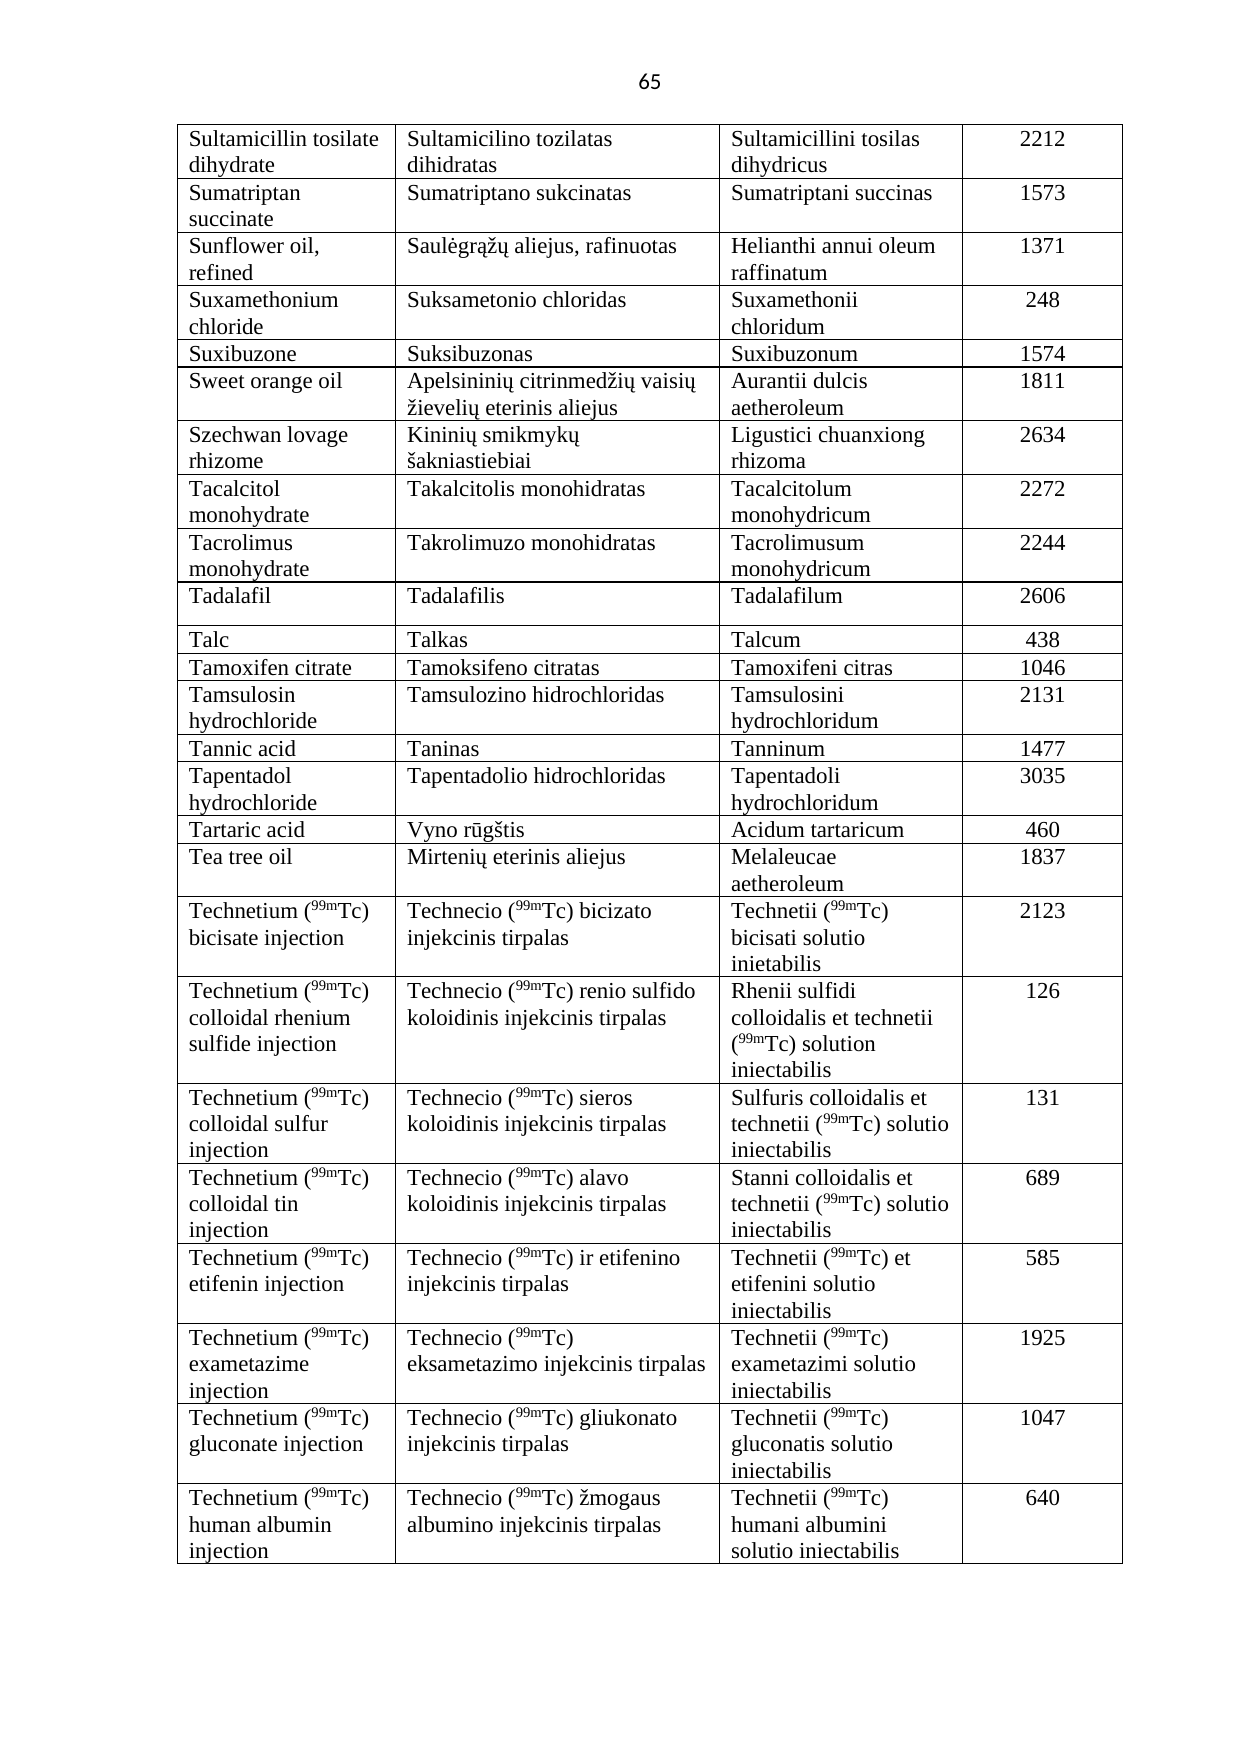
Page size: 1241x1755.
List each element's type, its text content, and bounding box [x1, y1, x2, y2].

table_cell 2244 [963, 529, 1122, 581]
table_cell Sumatriptani succinas [720, 179, 962, 232]
table_cell Mirtenių eterinis aliejus [396, 844, 719, 896]
table_cell Technecio (99mTc) sieros koloidinis injekcinis tirpalas [396, 1084, 719, 1163]
table_cell Technetium (99mTc) bicisate injection [178, 897, 395, 976]
table_cell 640 [963, 1484, 1122, 1563]
table_cell Tamoksifeno citratas [396, 654, 719, 680]
table_cell 2212 [963, 125, 1122, 178]
table_cell Suxibuzone [178, 340, 395, 366]
table_cell Takalcitolis monohidratas [396, 475, 719, 528]
table_cell Sunflower oil, refined [178, 233, 395, 285]
table_cell Technetii (99mTc) gluconatis solutio iniectabilis [720, 1404, 962, 1483]
table_cell 1811 [963, 368, 1122, 420]
table_cell Takrolimuzo monohidratas [396, 529, 719, 581]
table_cell Suksametonio chloridas [396, 286, 719, 339]
table_cell Technecio (99mTc) bicizato injekcinis tirpalas [396, 897, 719, 976]
table_cell Technecio (99mTc) renio sulfido koloidinis injekcinis tirpalas [396, 977, 719, 1083]
table_cell 689 [963, 1164, 1122, 1243]
table_cell 1371 [963, 233, 1122, 285]
table_cell 1574 [963, 340, 1122, 366]
table_cell Tadalafil [178, 583, 395, 625]
table_cell Technetium (99mTc) colloidal sulfur injection [178, 1084, 395, 1163]
table_cell Sumatriptano sukcinatas [396, 179, 719, 232]
table_cell Tadalafilis [396, 583, 719, 625]
table_cell 1837 [963, 844, 1122, 896]
table_cell Talc [178, 626, 395, 653]
table_cell 2606 [963, 583, 1122, 625]
table_cell Technetii (99mTc) et etifenini solutio iniectabilis [720, 1244, 962, 1323]
table_cell Stanni colloidalis et technetii (99mTc) solutio iniectabilis [720, 1164, 962, 1243]
table_cell Tamoxifen citrate [178, 654, 395, 680]
table_cell Suxamethonii chloridum [720, 286, 962, 339]
table_cell Tapentadoli hydrochloridum [720, 762, 962, 815]
table_cell Tamsulosin hydrochloride [178, 681, 395, 734]
table_cell Vyno rūgštis [396, 816, 719, 842]
table_cell Technetii (99mTc) bicisati solutio inietabilis [720, 897, 962, 976]
table_cell 248 [963, 286, 1122, 339]
table_cell Technetii (99mTc) humani albumini solutio iniectabilis [720, 1484, 962, 1563]
table_cell Tannic acid [178, 735, 395, 761]
table_cell Rhenii sulfidi colloidalis et technetii (99mTc) solution iniectabilis [720, 977, 962, 1083]
table_cell Tapentadol hydrochloride [178, 762, 395, 815]
table_cell Helianthi annui oleum raffinatum [720, 233, 962, 285]
table_cell 131 [963, 1084, 1122, 1163]
table_cell Sulfuris colloidalis et technetii (99mTc) solutio iniectabilis [720, 1084, 962, 1163]
table_cell Technetii (99mTc) exametazimi solutio iniectabilis [720, 1324, 962, 1403]
table_cell Tamsulosini hydrochloridum [720, 681, 962, 734]
table_cell 2123 [963, 897, 1122, 976]
table_cell 1925 [963, 1324, 1122, 1403]
table_cell Sumatriptan succinate [178, 179, 395, 232]
table_cell Technecio (99mTc) eksametazimo injekcinis tirpalas [396, 1324, 719, 1403]
table_cell Talkas [396, 626, 719, 653]
table_cell 1047 [963, 1404, 1122, 1483]
table_cell 2272 [963, 475, 1122, 528]
table_cell Technetium (99mTc) gluconate injection [178, 1404, 395, 1483]
table_cell Ligustici chuanxiong rhizoma [720, 421, 962, 474]
table_cell Szechwan lovage rhizome [178, 421, 395, 474]
table_cell Tacrolimusum monohydricum [720, 529, 962, 581]
table_cell Technecio (99mTc) žmogaus albumino injekcinis tirpalas [396, 1484, 719, 1563]
table_cell Technetium (99mTc) colloidal tin injection [178, 1164, 395, 1243]
table_cell Tapentadolio hidrochloridas [396, 762, 719, 815]
table_cell Acidum tartaricum [720, 816, 962, 842]
table_cell 1046 [963, 654, 1122, 680]
table_cell Tamsulozino hidrochloridas [396, 681, 719, 734]
table_cell Technetium (99mTc) exametazime injection [178, 1324, 395, 1403]
table_cell Sultamicillin tosilate dihydrate [178, 125, 395, 178]
table_cell Talcum [720, 626, 962, 653]
table_cell Technecio (99mTc) ir etifenino injekcinis tirpalas [396, 1244, 719, 1323]
table_cell 126 [963, 977, 1122, 1083]
table_cell 1573 [963, 179, 1122, 232]
table_cell Tea tree oil [178, 844, 395, 896]
table_cell Melaleucae aetheroleum [720, 844, 962, 896]
table_cell Tartaric acid [178, 816, 395, 842]
table_cell Sultamicilino tozilatas dihidratas [396, 125, 719, 178]
table_cell Technetium (99mTc) colloidal rhenium sulfide injection [178, 977, 395, 1083]
table_cell Suxamethonium chloride [178, 286, 395, 339]
table_cell Tacalcitol monohydrate [178, 475, 395, 528]
table_cell Tadalafilum [720, 583, 962, 625]
table_cell Sweet orange oil [178, 368, 395, 420]
table_cell 1477 [963, 735, 1122, 761]
table_cell Technetium (99mTc) human albumin injection [178, 1484, 395, 1563]
table_cell Taninas [396, 735, 719, 761]
table_cell Tacrolimus monohydrate [178, 529, 395, 581]
table_cell 585 [963, 1244, 1122, 1323]
table_cell 2131 [963, 681, 1122, 734]
table_cell 460 [963, 816, 1122, 842]
table_cell Suksibuzonas [396, 340, 719, 366]
table_cell Sultamicillini tosilas dihydricus [720, 125, 962, 178]
table_cell 3035 [963, 762, 1122, 815]
table_cell Tamoxifeni citras [720, 654, 962, 680]
table_cell Tacalcitolum monohydricum [720, 475, 962, 528]
table_cell Tanninum [720, 735, 962, 761]
table_cell Technetium (99mTc) etifenin injection [178, 1244, 395, 1323]
table_cell Technecio (99mTc) alavo koloidinis injekcinis tirpalas [396, 1164, 719, 1243]
table_cell 2634 [963, 421, 1122, 474]
table_cell Kininių smikmykų šakniastiebiai [396, 421, 719, 474]
table_cell Aurantii dulcis aetheroleum [720, 368, 962, 420]
table_cell Technecio (99mTc) gliukonato injekcinis tirpalas [396, 1404, 719, 1483]
table_cell Apelsininių citrinmedžių vaisių žievelių eterinis aliejus [396, 368, 719, 420]
table_cell 438 [963, 626, 1122, 653]
table_cell Saulėgrąžų aliejus, rafinuotas [396, 233, 719, 285]
table_cell Suxibuzonum [720, 340, 962, 366]
